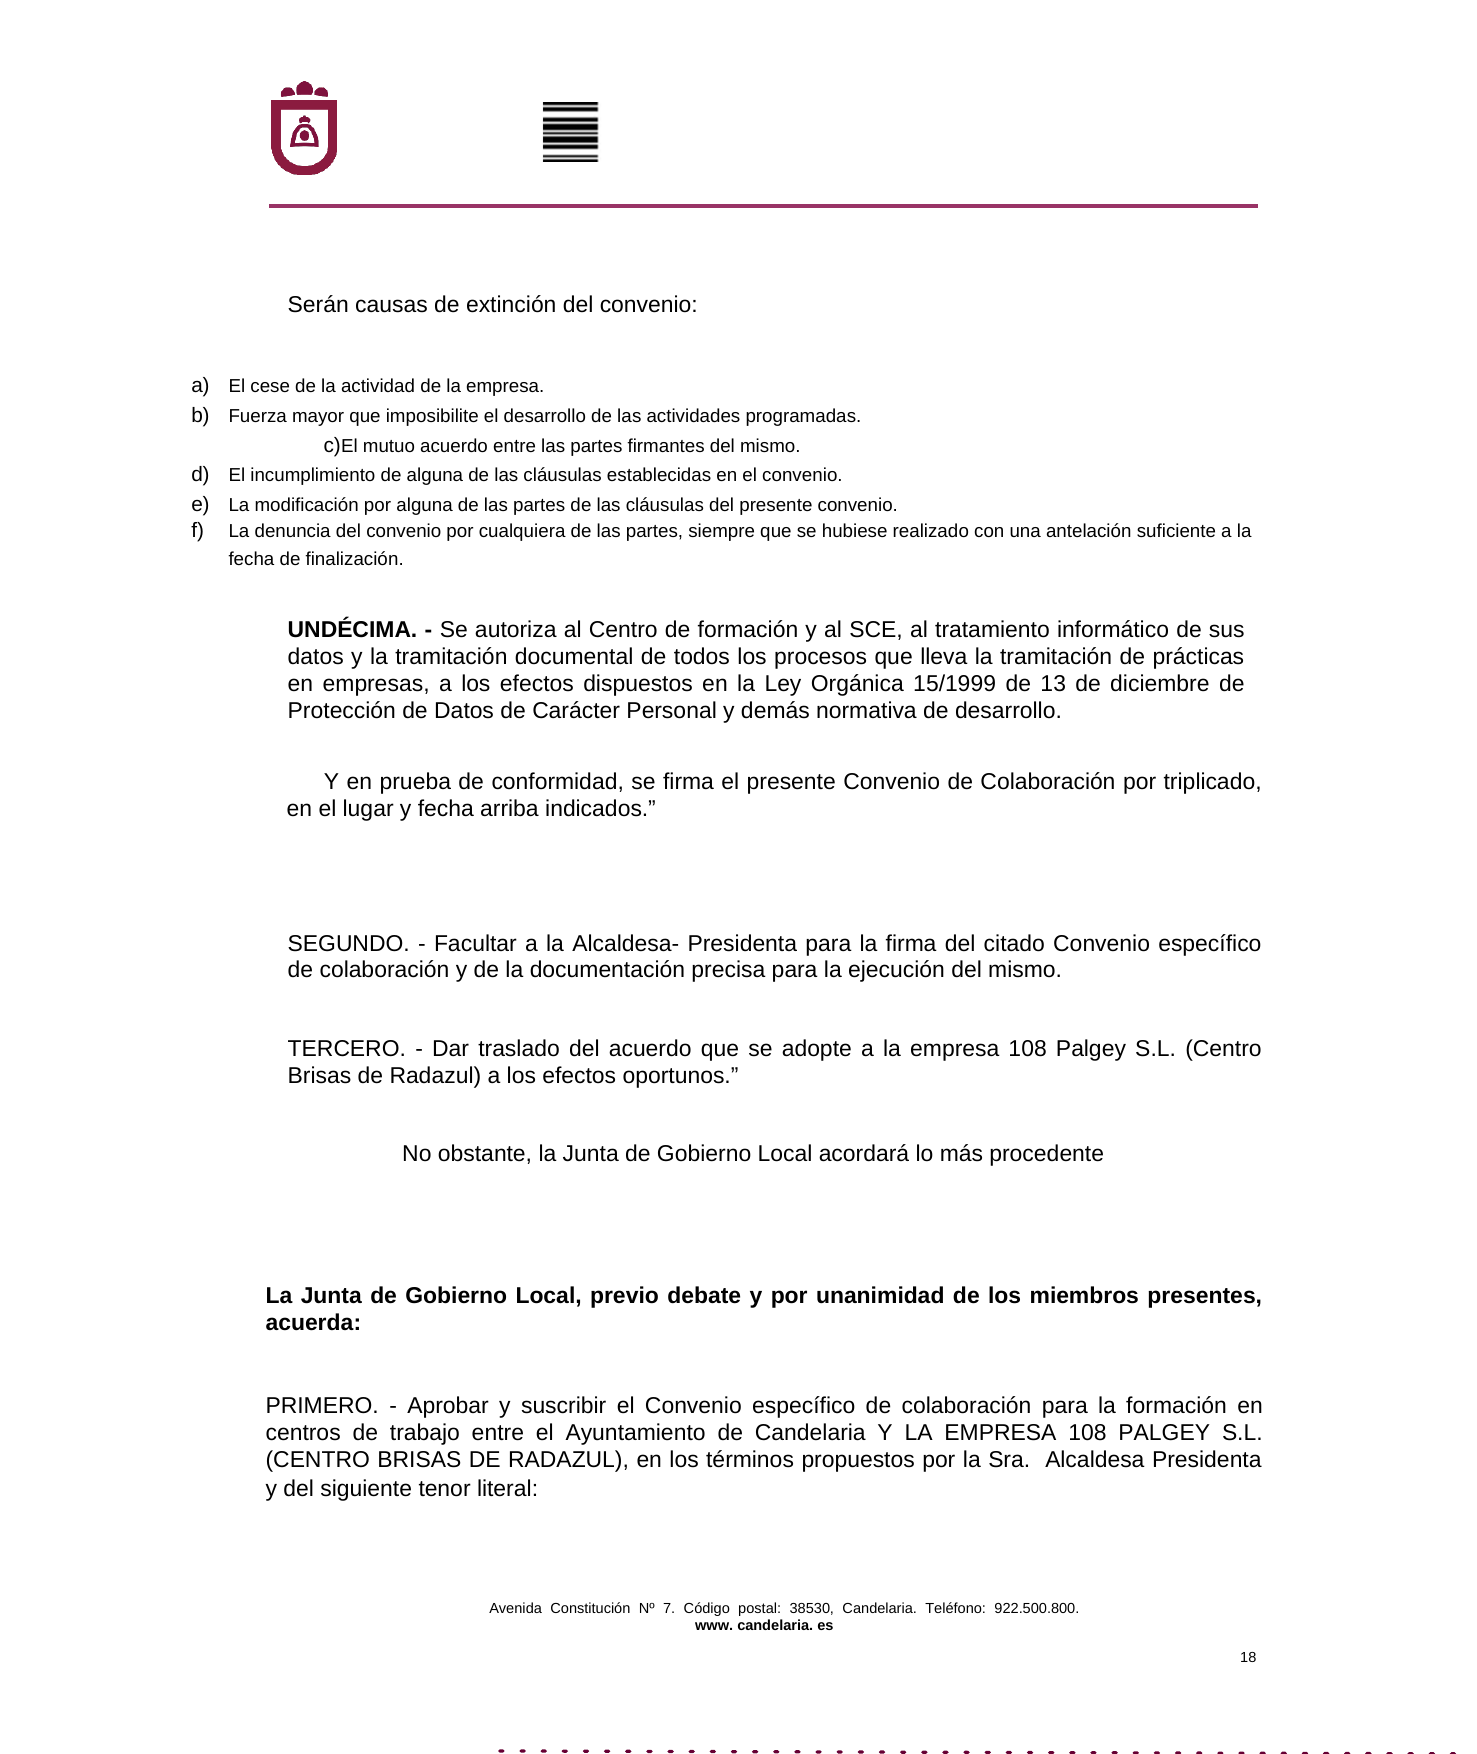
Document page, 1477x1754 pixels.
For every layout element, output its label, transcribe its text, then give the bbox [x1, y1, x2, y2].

text SEGUNDO. - Facultar a la Alcaldesa- Presidenta para la firma del citado Convenio específico de colaboración y de la documentación precisa para la ejecución del mismo. [287, 929, 1263, 983]
text Serán causas de extinción del convenio: [287, 291, 1263, 318]
list Fuerza mayor que imposibilite el desarrollo de las actividades programadas. [191, 399, 1259, 428]
list La denuncia del convenio por cualquiera de las partes, siempre que se hubiese realizado con una antelación suficiente a la fecha de finalización. [191, 518, 1259, 571]
list El incumplimiento de alguna de las cláusulas establecidas en el convenio. [191, 458, 1259, 487]
text No obstante, la Junta de Gobierno Local acordará lo más procedente [287, 1139, 1263, 1166]
text TERCERO. - Dar traslado del acuerdo que se adopte a la empresa 108 Palgey S.L. (Centro Brisas de Radazul) a los efectos oportunos.” [287, 1035, 1263, 1088]
text c)El mutuo acuerdo entre las partes firmantes del mismo. [323, 429, 1259, 457]
list El cese de la actividad de la empresa. [191, 369, 1259, 398]
text Y en prueba de conformidad, se firma el presente Convenio de Colaboración por triplicado, en el lugar y fecha arriba indicados.” [286, 768, 1263, 821]
text UNDÉCIMA. - Se autoriza al Centro de formación y al SCE, al tratamiento informático de sus datos y la tramitación documental de todos los procesos que lleva la tramitación de prácticas en empresas, a los efectos dispuestos en la Ley Orgánica 15/1999 de 13 de diciembre de Protección de Datos de Carácter Personal y demás normativa de desarrollo. [287, 616, 1246, 723]
text PRIMERO. - Aprobar y suscribir el Convenio específico de colaboración para la formación en centros de trabajo entre el Ayuntamiento de Candelaria Y LA EMPRESA 108 PALGEY S.L. (CENTRO BRISAS DE RADAZUL), en los términos propuestos por la Sra. Alcaldesa Presidenta y del siguiente tenor literal: [265, 1392, 1263, 1502]
text La Junta de Gobierno Local, previo debate y por unanimidad de los miembros presentes, acuerda: [265, 1282, 1263, 1335]
list La modificación por alguna de las partes de las cláusulas del presente convenio. [191, 488, 1259, 517]
